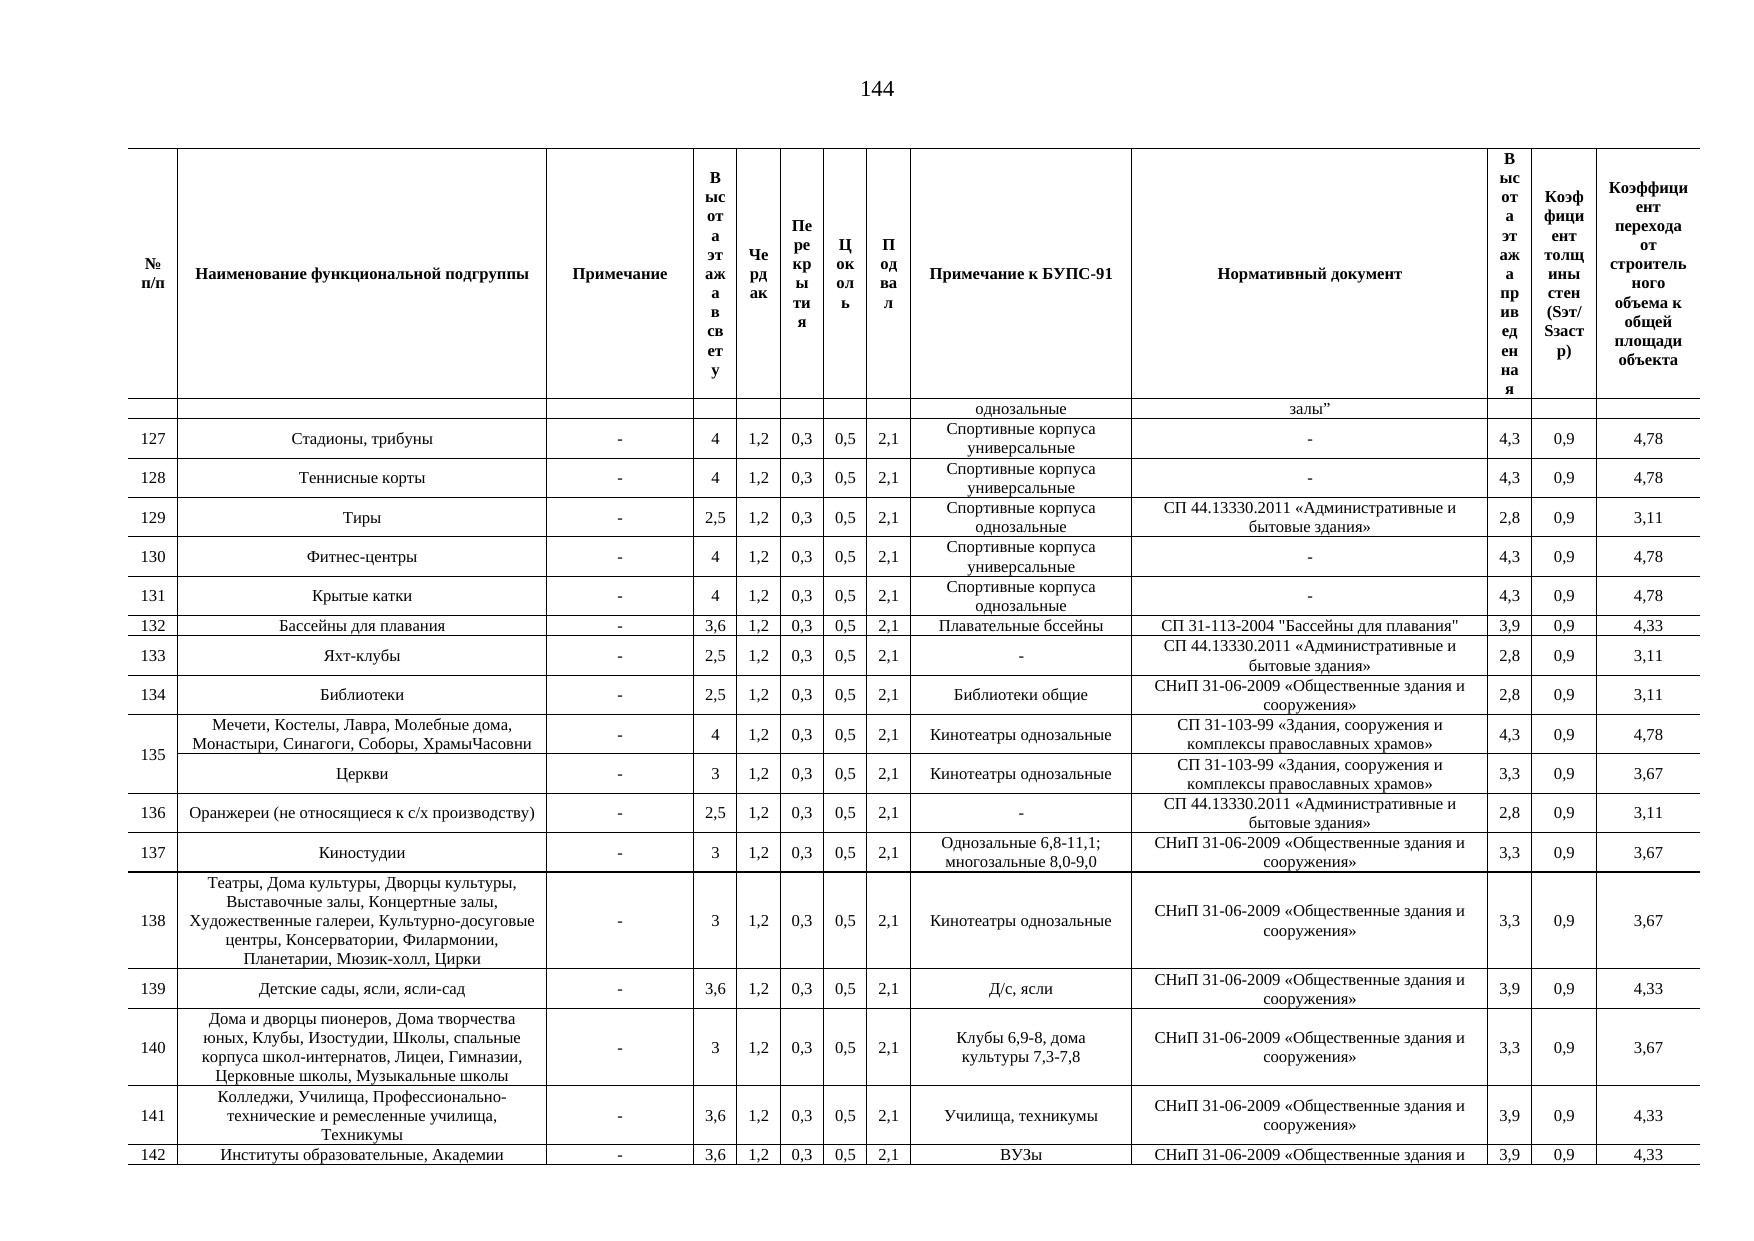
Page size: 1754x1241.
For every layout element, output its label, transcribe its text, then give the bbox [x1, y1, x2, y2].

table_cell 3,9 [1488, 969, 1531, 1008]
table_cell 0,3 [781, 1009, 823, 1085]
table_cell Мечети, Костелы, Лавра, Молебные дома, Монастыри, Синагоги, Соборы, ХрамыЧасовни [178, 715, 546, 753]
table_cell 2,1 [867, 459, 910, 497]
table_cell 3,11 [1597, 794, 1699, 832]
table_cell 3,6 [694, 1145, 736, 1164]
table_cell - [547, 1009, 693, 1085]
table_cell 0,3 [781, 1086, 823, 1144]
table_cell 3,3 [1488, 1009, 1531, 1085]
table_cell 2,1 [867, 1086, 910, 1144]
table_cell 0,3 [781, 1145, 823, 1164]
table_cell 1,2 [737, 1009, 780, 1085]
table_cell 0,3 [781, 616, 823, 635]
table_cell 0,9 [1532, 1009, 1596, 1085]
table_cell 3 [694, 873, 736, 968]
table_cell 4,3 [1488, 419, 1531, 457]
table_cell 0,3 [781, 794, 823, 832]
table_cell 3,11 [1597, 676, 1699, 714]
table_cell 4 [694, 419, 736, 457]
table_header Высота этажа приведенная [1488, 149, 1531, 398]
table_cell [1532, 399, 1596, 418]
table_cell 135 [128, 715, 177, 793]
table_cell 141 [128, 1086, 177, 1144]
table_cell 0,5 [824, 969, 866, 1008]
table_cell Театры, Дома культуры, Дворцы культуры, Выставочные залы, Концертные залы, Художественные галереи, Культурно-досуговые центры, Консерватории, Филармонии, Планетарии, Мюзик-холл, Цирки [178, 873, 546, 968]
table_cell 1,2 [737, 676, 780, 714]
table_cell Училища, техникумы [911, 1086, 1131, 1144]
table_cell 0,5 [824, 715, 866, 753]
table_cell 2,1 [867, 616, 910, 635]
table_cell Теннисные корты [178, 459, 546, 497]
table_cell Спортивные корпуса универсальные [911, 537, 1131, 576]
table_cell 3,9 [1488, 1145, 1531, 1164]
table_cell Спортивные корпуса однозальные [911, 498, 1131, 536]
table_header Цоколь [824, 149, 866, 398]
table_cell Спортивные корпуса универсальные [911, 459, 1131, 497]
table_cell 0,5 [824, 577, 866, 615]
table_cell 0,5 [824, 794, 866, 832]
table_header Примечание к БУПС-91 [911, 149, 1131, 398]
table_cell 136 [128, 794, 177, 832]
table_header № п/п [128, 149, 177, 398]
table_cell - [1132, 537, 1487, 576]
table_cell Кинотеатры однозальные [911, 754, 1131, 793]
table_cell [1597, 399, 1699, 418]
table_cell 1,2 [737, 616, 780, 635]
table_cell 4,3 [1488, 537, 1531, 576]
table_cell - [547, 616, 693, 635]
table_cell Клубы 6,9-8, дома культуры 7,3-7,8 [911, 1009, 1131, 1085]
table_cell 0,5 [824, 676, 866, 714]
table_cell 2,5 [694, 794, 736, 832]
table_cell 2,1 [867, 969, 910, 1008]
table_cell 4,78 [1597, 537, 1699, 576]
table_cell СП 31-103-99 «Здания, сооружения и комплексы православных храмов» [1132, 715, 1487, 753]
table_cell 3,3 [1488, 873, 1531, 968]
table_cell СП 31-113-2004 "Бассейны для плавания" [1132, 616, 1487, 635]
table_cell 2,1 [867, 754, 910, 793]
table_cell - [911, 794, 1131, 832]
table_cell 1,2 [737, 754, 780, 793]
table_cell - [547, 1086, 693, 1144]
table_cell 2,8 [1488, 794, 1531, 832]
table_cell 0,3 [781, 969, 823, 1008]
table_cell - [547, 1145, 693, 1164]
table_cell - [547, 459, 693, 497]
table_cell 1,2 [737, 873, 780, 968]
table_cell 0,9 [1532, 577, 1596, 615]
table_cell 4 [694, 537, 736, 576]
table_cell СП 44.13330.2011 «Административные и бытовые здания» [1132, 636, 1487, 674]
table_cell 0,9 [1532, 419, 1596, 457]
table_cell Киностудии [178, 833, 546, 871]
table_cell 134 [128, 676, 177, 714]
table_cell 2,5 [694, 498, 736, 536]
table_cell 4 [694, 577, 736, 615]
table_cell [867, 399, 910, 418]
table_header Наименование функциональной подгруппы [178, 149, 546, 398]
table_cell 132 [128, 616, 177, 635]
table_cell Яхт-клубы [178, 636, 546, 674]
table_cell - [547, 873, 693, 968]
table_cell 3,6 [694, 1086, 736, 1144]
table_cell 2,1 [867, 636, 910, 674]
table_cell - [547, 754, 693, 793]
table_cell 0,5 [824, 1009, 866, 1085]
table_cell СП 31-103-99 «Здания, сооружения и комплексы православных храмов» [1132, 754, 1487, 793]
table_cell 3,9 [1488, 616, 1531, 635]
table_cell 0,5 [824, 537, 866, 576]
table_cell 0,9 [1532, 537, 1596, 576]
table_cell 1,2 [737, 715, 780, 753]
table_cell Крытые катки [178, 577, 546, 615]
table_cell 137 [128, 833, 177, 871]
table_cell - [547, 636, 693, 674]
table_cell 4,33 [1597, 616, 1699, 635]
table_cell 0,5 [824, 833, 866, 871]
table_cell 2,1 [867, 833, 910, 871]
table_cell [824, 399, 866, 418]
table_cell 2,1 [867, 577, 910, 615]
table_cell [1488, 399, 1531, 418]
table_cell [694, 399, 736, 418]
table_cell 0,9 [1532, 636, 1596, 674]
table_cell 0,9 [1532, 969, 1596, 1008]
table_cell 142 [128, 1145, 177, 1164]
table_cell [781, 399, 823, 418]
table_cell - [1132, 419, 1487, 457]
table_cell 3,11 [1597, 498, 1699, 536]
table_cell 4,33 [1597, 1145, 1699, 1164]
table_cell СНиП 31-06-2009 «Общественные здания и сооружения» [1132, 833, 1487, 871]
table_cell СП 44.13330.2011 «Административные и бытовые здания» [1132, 498, 1487, 536]
table_cell - [547, 794, 693, 832]
table_cell - [547, 419, 693, 457]
table_header Нормативный документ [1132, 149, 1487, 398]
table_cell 129 [128, 498, 177, 536]
table_cell 3,67 [1597, 833, 1699, 871]
table_header Коэффициент толщины стен (Sэт/Sзастр) [1532, 149, 1596, 398]
table_cell 1,2 [737, 969, 780, 1008]
table_cell - [911, 636, 1131, 674]
table_cell 2,1 [867, 873, 910, 968]
table_cell - [547, 833, 693, 871]
table_cell Кинотеатры однозальные [911, 715, 1131, 753]
table_cell 1,2 [737, 636, 780, 674]
table_cell 130 [128, 537, 177, 576]
table_cell 3 [694, 833, 736, 871]
table_cell 0,3 [781, 833, 823, 871]
table_cell 0,9 [1532, 833, 1596, 871]
table_cell - [547, 498, 693, 536]
table_cell 1,2 [737, 419, 780, 457]
table_cell Спортивные корпуса однозальные [911, 577, 1131, 615]
table_cell 1,2 [737, 498, 780, 536]
table_cell 4,78 [1597, 459, 1699, 497]
table_cell 140 [128, 1009, 177, 1085]
table_cell 0,5 [824, 419, 866, 457]
table_header Перекрытия [781, 149, 823, 398]
table_cell 2,1 [867, 1009, 910, 1085]
table_cell Фитнес-центры [178, 537, 546, 576]
table_cell Кинотеатры однозальные [911, 873, 1131, 968]
table_cell 1,2 [737, 459, 780, 497]
table_cell Тиры [178, 498, 546, 536]
table_cell - [1132, 459, 1487, 497]
table_cell 0,5 [824, 754, 866, 793]
table_cell 3,67 [1597, 1009, 1699, 1085]
table_cell Церкви [178, 754, 546, 793]
table_cell 1,2 [737, 577, 780, 615]
table_cell 2,1 [867, 715, 910, 753]
table_cell 1,2 [737, 1145, 780, 1164]
table_cell 3,67 [1597, 754, 1699, 793]
table_cell 4 [694, 459, 736, 497]
table_cell СНиП 31-06-2009 «Общественные здания и сооружения» [1132, 676, 1487, 714]
table_cell 0,3 [781, 636, 823, 674]
table_cell залы” [1132, 399, 1487, 418]
table_cell 2,5 [694, 676, 736, 714]
table_cell 0,3 [781, 873, 823, 968]
table_cell 4 [694, 715, 736, 753]
table_cell Детские сады, ясли, ясли-сад [178, 969, 546, 1008]
table_cell Плавательные бссейны [911, 616, 1131, 635]
table_cell 2,1 [867, 1145, 910, 1164]
table_cell СП 44.13330.2011 «Административные и бытовые здания» [1132, 794, 1487, 832]
table_cell 0,5 [824, 1145, 866, 1164]
table_cell - [1132, 577, 1487, 615]
table_cell 0,3 [781, 419, 823, 457]
table_cell 2,1 [867, 419, 910, 457]
table_cell Институты образовательные, Академии [178, 1145, 546, 1164]
table_cell 1,2 [737, 833, 780, 871]
table_cell 0,9 [1532, 616, 1596, 635]
table_cell - [547, 676, 693, 714]
table_cell 4,3 [1488, 715, 1531, 753]
table_cell - [547, 715, 693, 753]
table_cell 3,6 [694, 616, 736, 635]
table_cell [737, 399, 780, 418]
table_cell 2,1 [867, 676, 910, 714]
table_header Примечание [547, 149, 693, 398]
table_cell 0,9 [1532, 498, 1596, 536]
table_cell 0,9 [1532, 1086, 1596, 1144]
table_cell 0,3 [781, 715, 823, 753]
table_cell Оранжереи (не относящиеся к с/х производству) [178, 794, 546, 832]
table_cell 2,8 [1488, 636, 1531, 674]
table_cell 2,5 [694, 636, 736, 674]
table_cell 4,78 [1597, 577, 1699, 615]
table_cell 139 [128, 969, 177, 1008]
table_cell 3,3 [1488, 754, 1531, 793]
table_cell 4,33 [1597, 1086, 1699, 1144]
table_cell 131 [128, 577, 177, 615]
table_cell 0,3 [781, 754, 823, 793]
table_cell 3,67 [1597, 873, 1699, 968]
table_cell 1,2 [737, 1086, 780, 1144]
table_cell Библиотеки общие [911, 676, 1131, 714]
table_cell - [547, 577, 693, 615]
table_cell 3,11 [1597, 636, 1699, 674]
table_header Подвал [867, 149, 910, 398]
table_cell 3,3 [1488, 833, 1531, 871]
table_cell 138 [128, 873, 177, 968]
table_cell [128, 399, 177, 418]
table_cell СНиП 31-06-2009 «Общественные здания и сооружения» [1132, 873, 1487, 968]
table_cell [178, 399, 546, 418]
table_cell 2,1 [867, 794, 910, 832]
table_cell 3,9 [1488, 1086, 1531, 1144]
table_cell 0,5 [824, 459, 866, 497]
table_cell 2,1 [867, 537, 910, 576]
table_cell СНиП 31-06-2009 «Общественные здания и [1132, 1145, 1487, 1164]
table_cell 128 [128, 459, 177, 497]
table_cell 1,2 [737, 794, 780, 832]
table_cell 3 [694, 754, 736, 793]
table_cell Однозальные 6,8-11,1; многозальные 8,0-9,0 [911, 833, 1131, 871]
table_header Высота этажа в свету [694, 149, 736, 398]
table_cell Дома и дворцы пионеров, Дома творчества юных, Клубы, Изостудии, Школы, спальные корпуса школ-интернатов, Лицеи, Гимназии, Церковные школы, Музыкальные школы [178, 1009, 546, 1085]
table_cell 4,78 [1597, 715, 1699, 753]
table_cell 0,9 [1532, 459, 1596, 497]
table_cell 3 [694, 1009, 736, 1085]
table_cell 4,33 [1597, 969, 1699, 1008]
table_cell 0,5 [824, 616, 866, 635]
table_cell 0,5 [824, 1086, 866, 1144]
table_cell Стадионы, трибуны [178, 419, 546, 457]
table_cell Спортивные корпуса универсальные [911, 419, 1131, 457]
table_cell 0,9 [1532, 794, 1596, 832]
table_cell 0,3 [781, 676, 823, 714]
table_cell 0,3 [781, 577, 823, 615]
table_header Коэффициент перехода от строительного объема к общей площади объекта [1597, 149, 1699, 398]
table_cell - [547, 399, 693, 418]
table_cell 1,2 [737, 537, 780, 576]
table_cell - [547, 969, 693, 1008]
table_cell 0,9 [1532, 873, 1596, 968]
table_cell однозальные [911, 399, 1131, 418]
table_cell СНиП 31-06-2009 «Общественные здания и сооружения» [1132, 1009, 1487, 1085]
table_cell 0,9 [1532, 676, 1596, 714]
table_cell 4,3 [1488, 459, 1531, 497]
table_cell Библиотеки [178, 676, 546, 714]
table_cell Бассейны для плавания [178, 616, 546, 635]
table_cell Колледжи, Училища, Профессионально-технические и ремесленные училища, Техникумы [178, 1086, 546, 1144]
table_cell 3,6 [694, 969, 736, 1008]
table_cell 2,1 [867, 498, 910, 536]
table_cell 0,9 [1532, 1145, 1596, 1164]
table_header Чердак [737, 149, 780, 398]
table_cell ВУЗы [911, 1145, 1131, 1164]
table_cell 4,78 [1597, 419, 1699, 457]
table_cell СНиП 31-06-2009 «Общественные здания и сооружения» [1132, 969, 1487, 1008]
table_cell - [547, 537, 693, 576]
table_cell 0,9 [1532, 754, 1596, 793]
table_cell 0,3 [781, 537, 823, 576]
table_cell 0,3 [781, 459, 823, 497]
table_cell 0,5 [824, 636, 866, 674]
table_cell 4,3 [1488, 577, 1531, 615]
table_cell 2,8 [1488, 498, 1531, 536]
table_cell 127 [128, 419, 177, 457]
table_cell 0,3 [781, 498, 823, 536]
table_cell 0,5 [824, 498, 866, 536]
table_cell 0,5 [824, 873, 866, 968]
table_cell 133 [128, 636, 177, 674]
table_cell СНиП 31-06-2009 «Общественные здания и сооружения» [1132, 1086, 1487, 1144]
table_cell Д/с, ясли [911, 969, 1131, 1008]
table_cell 0,9 [1532, 715, 1596, 753]
table_cell 2,8 [1488, 676, 1531, 714]
